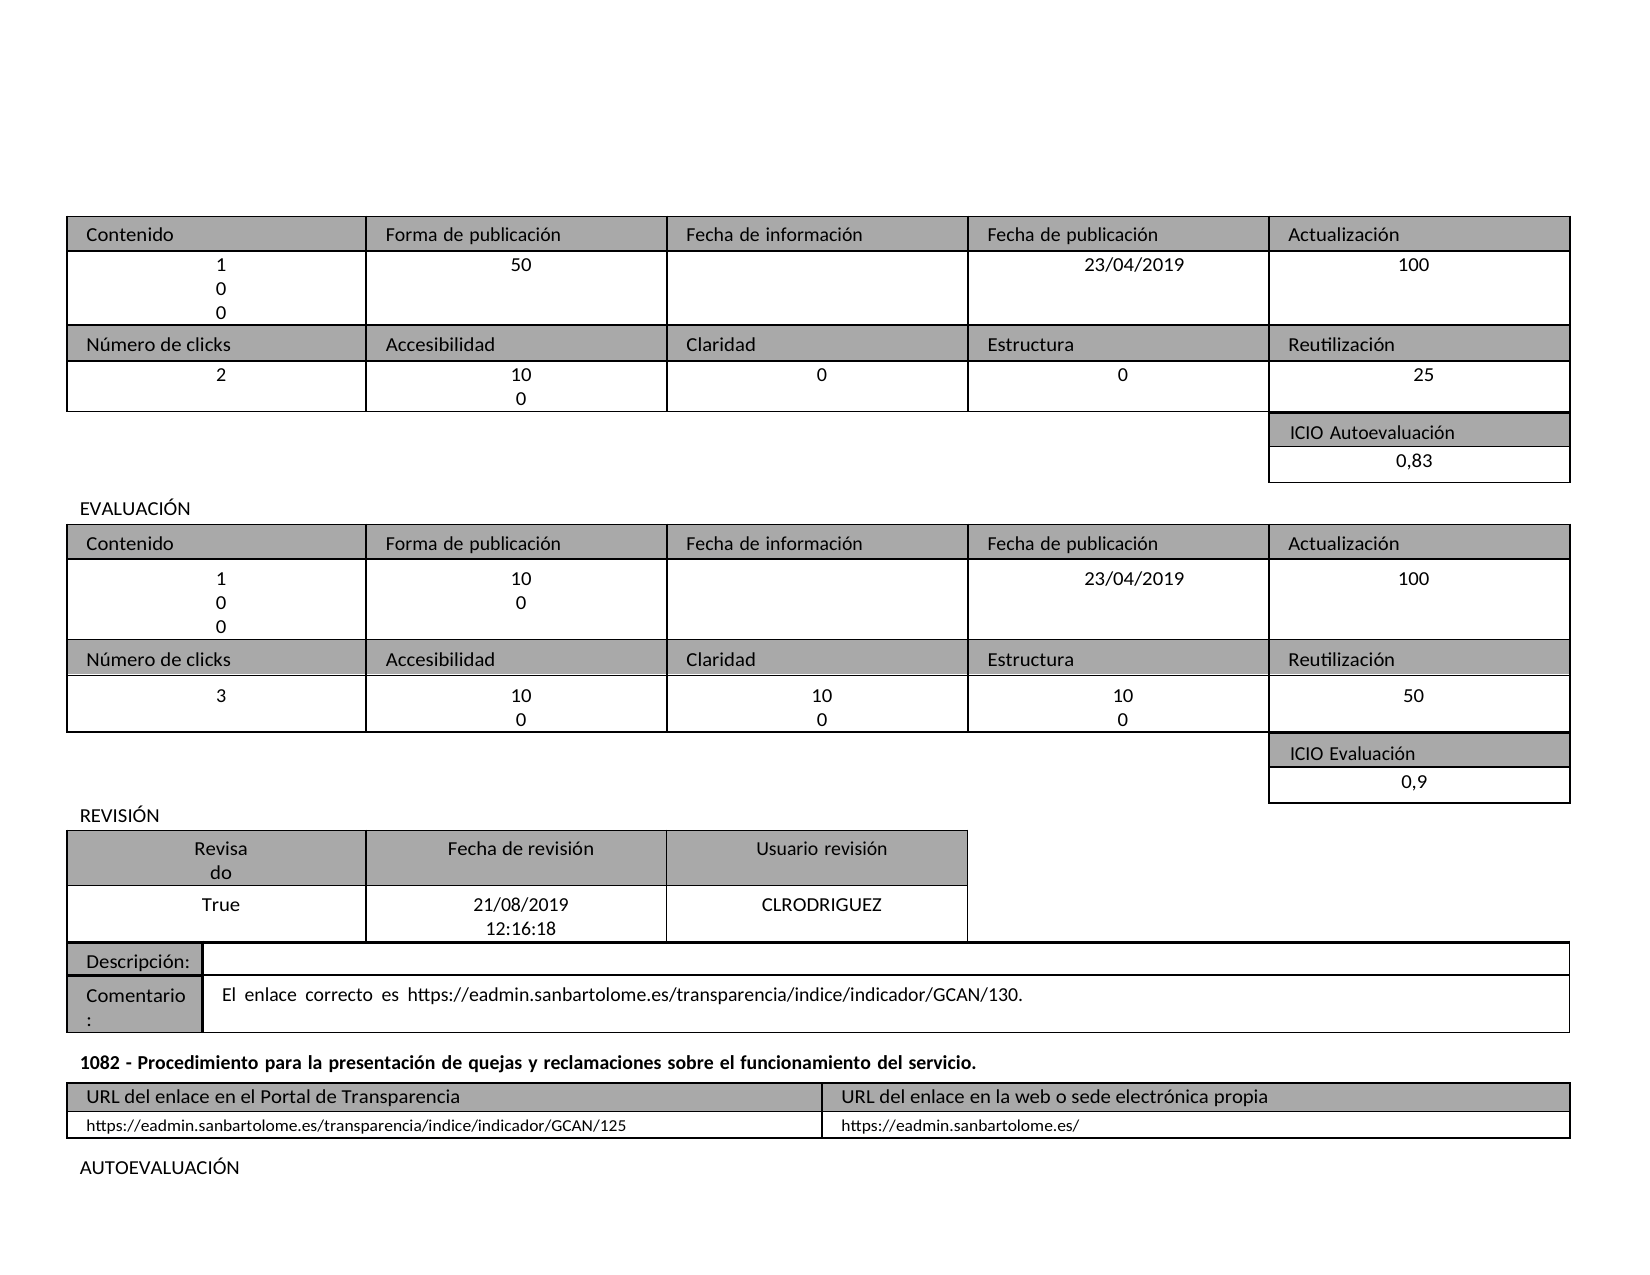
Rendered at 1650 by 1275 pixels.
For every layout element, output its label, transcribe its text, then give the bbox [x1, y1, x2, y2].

table_cell Número de clicks [68, 640, 365, 674]
table_cell 0 [668, 362, 967, 411]
table_cell 100 [68, 560, 365, 639]
table_cell 50 [1270, 676, 1569, 731]
table_cell Reutilización [1270, 326, 1569, 360]
table_cell 100 [68, 252, 365, 324]
table_cell 21/08/2019 12:16:18 [367, 886, 666, 941]
table_cell Estructura [969, 640, 1268, 674]
text 1082 - Procedimiento para la presentación de quejas y reclamaciones sobre el funcionamiento del servicio. [79, 1050, 1594, 1074]
table_cell 100 [1270, 560, 1569, 639]
table_cell 50 [367, 252, 666, 324]
table_cell ICIO Autoevaluación [1270, 414, 1569, 446]
table_cell 23/04/2019 [969, 252, 1268, 324]
text EVALUACIÓN [79, 496, 1594, 520]
table_cell Accesibilidad [367, 640, 666, 674]
table_header Contenido [68, 525, 365, 558]
table_cell 100 [367, 362, 666, 411]
table_header Actualización [1270, 217, 1569, 250]
table_cell [668, 252, 967, 324]
table_cell [204, 944, 1569, 974]
table_cell 100 [969, 676, 1268, 731]
table_header Fecha de revisión [367, 831, 666, 885]
table_cell 0,83 [1270, 447, 1569, 482]
table_cell ICIO Evaluación [1270, 734, 1569, 766]
table_header Fecha de publicación [969, 217, 1268, 250]
table_cell 100 [668, 676, 967, 731]
table_cell 2 [68, 362, 365, 411]
table_header URL del enlace en el Portal de Transparencia [68, 1084, 821, 1111]
table_cell 3 [68, 676, 365, 731]
table_header Actualización [1270, 525, 1569, 558]
table_cell 0 [969, 362, 1268, 411]
table_header Contenido [68, 217, 365, 250]
text REVISIÓN [79, 804, 1594, 828]
table_cell True [68, 886, 365, 941]
table_cell [668, 560, 967, 639]
table_header Revisado [68, 831, 365, 885]
table_cell Reutilización [1270, 640, 1569, 674]
table_cell Claridad [668, 640, 967, 674]
table_cell Descripción: [68, 944, 201, 974]
table_cell El enlace correcto es https://eadmin.sanbartolome.es/transparencia/indice/indicador/GCAN/130. [204, 976, 1569, 1032]
table_header Forma de publicación [367, 217, 666, 250]
table_header Fecha de información [668, 525, 967, 558]
table_header Usuario revisión [667, 831, 967, 885]
table_header Forma de publicación [367, 525, 666, 558]
table_cell CLRODRIGUEZ [667, 886, 967, 941]
table_cell [67, 412, 1268, 482]
table_cell 0,9 [1270, 768, 1569, 802]
table_header Fecha de información [668, 217, 967, 250]
table_cell Número de clicks [68, 326, 365, 360]
table_cell 100 [1270, 252, 1569, 324]
table_cell Estructura [969, 326, 1268, 360]
table_cell https://eadmin.sanbartolome.es/ [823, 1112, 1569, 1137]
table_cell Accesibilidad [367, 326, 666, 360]
table_header [968, 830, 1569, 941]
table_cell 25 [1270, 362, 1569, 411]
table_cell Comentario: [68, 977, 201, 1032]
table_header Fecha de publicación [969, 525, 1268, 558]
table_cell 100 [367, 676, 666, 731]
table_cell 23/04/2019 [969, 560, 1268, 639]
table_cell 100 [367, 560, 666, 639]
table_cell [67, 733, 1268, 802]
table_cell Claridad [668, 326, 967, 360]
text AUTOEVALUACIÓN [79, 1155, 1594, 1179]
table_header URL del enlace en la web o sede electrónica propia [823, 1084, 1569, 1111]
table_cell https://eadmin.sanbartolome.es/transparencia/indice/indicador/GCAN/125 [68, 1112, 821, 1137]
